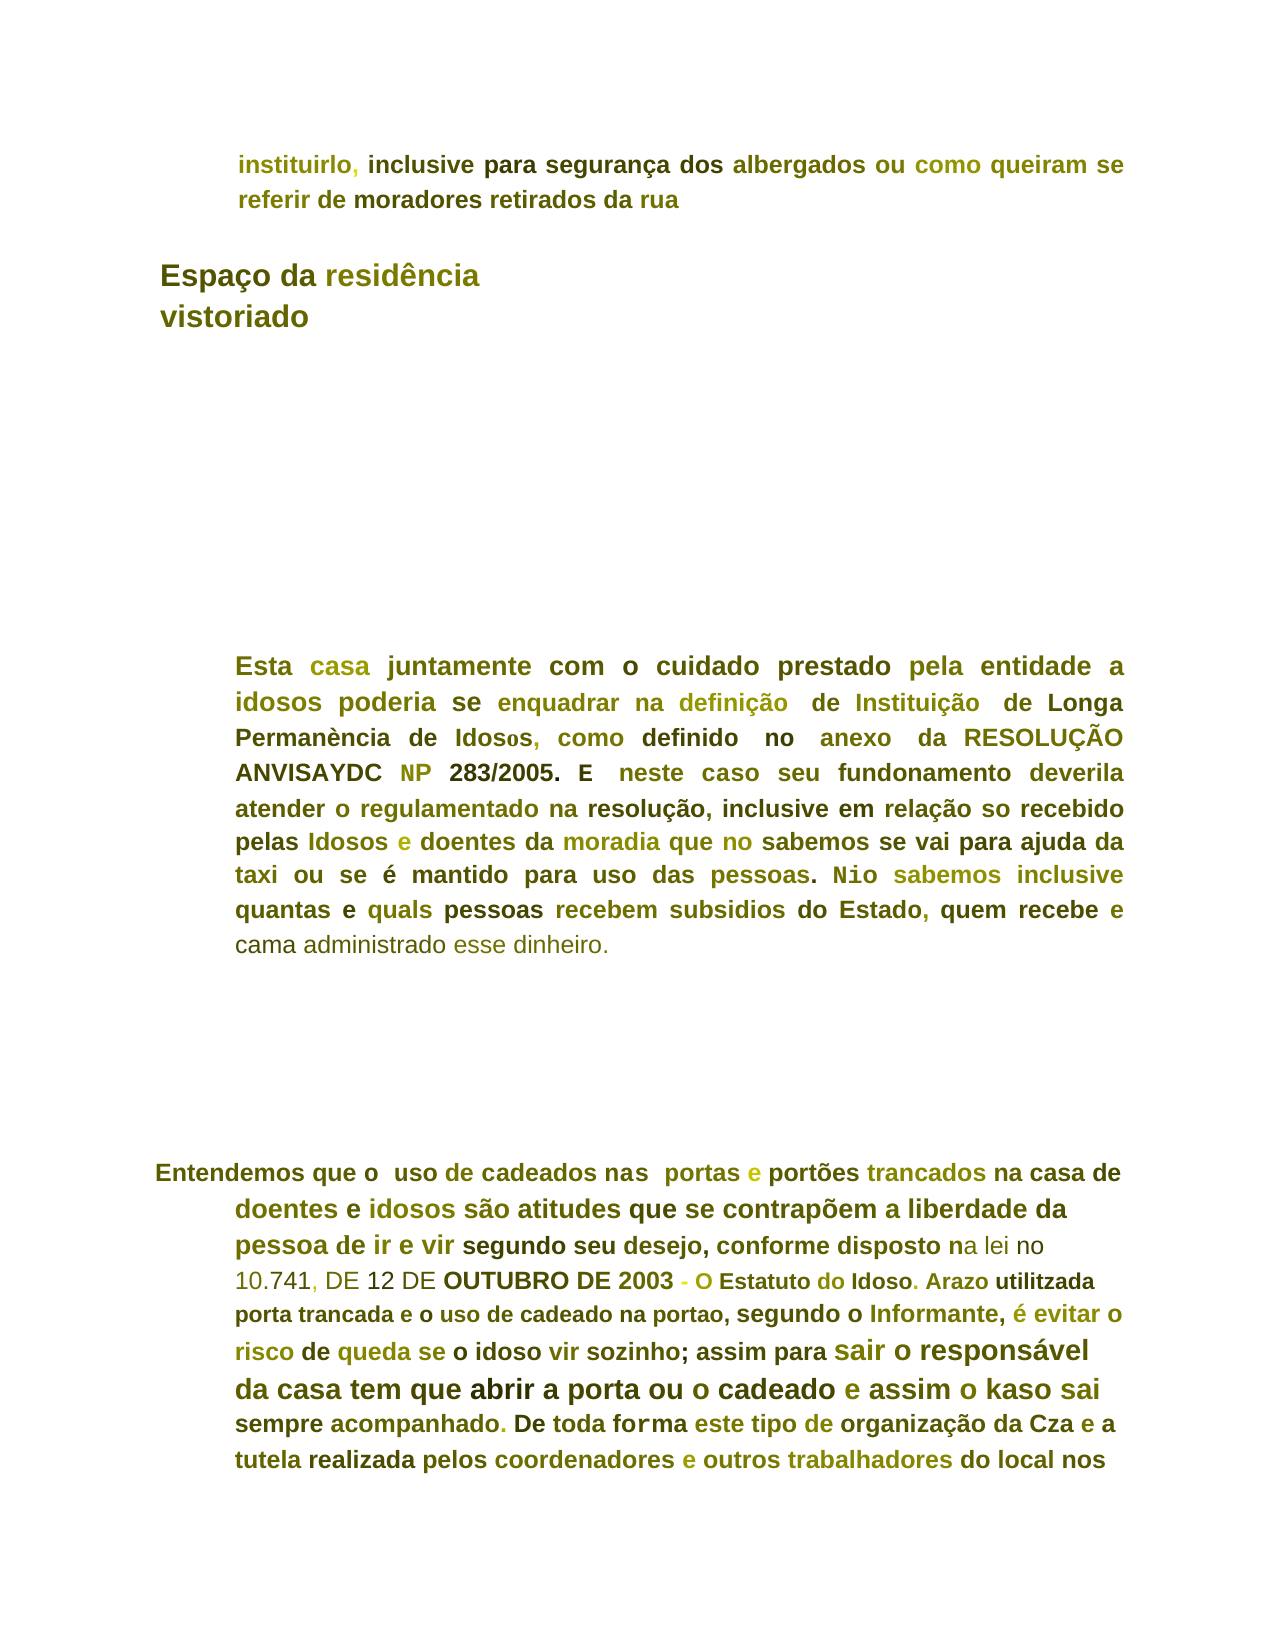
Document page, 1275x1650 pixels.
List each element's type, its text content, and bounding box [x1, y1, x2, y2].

text Espaço da residência vistoriado [160, 257, 517, 334]
text instituirlo, inclusive para segurança dos albergados ou como queiram se referir de moradores retirados da rua [153, 150, 1124, 214]
text Entendemos que o uso de cadeados nas portas e portões trancados na casa de doentes e idosos são atitudes que se contrapõem a liberdade da pessoa de ir e vir segundo seu desejo, conforme disposto na lei no 10.741, DE 12 DE OUTUBRO DE 2003 - O Estatuto do Idoso. Arazo utilitzada porta trancada e o uso de cadeado na portao, segundo o Informante, é evitar o risco de queda se o idoso vir sozinho; assim para sair o responsável da casa tem que abrir a porta ou o cadeado e assim o kaso sai sempre acompanhado. De toda forma este tipo de organização da Cza e a tutela realizada pelos coordenadores e outros trabalhadores do local nos [155, 1158, 1123, 1473]
text Esta casa juntamente com o cuidado prestado pela entidade a idosos poderia se enquadrar na definição de Instituição de Longa Permanència de Idosos, como definido no anexo da RESOLUÇÃO ANVISAYDC NP 283/2005. E neste caso seu fundonamento deverila atender o regulamentado na resolução, inclusive em relação so recebido pelas Idosos e doentes da moradia que no sabemos se vai para ajuda da taxi ou se é mantido para uso das pessoas. Nio sabemos inclusive quantas e quals pessoas recebem subsidios do Estado, quem recebe e cama administrado esse dinheiro. [235, 650, 1124, 959]
